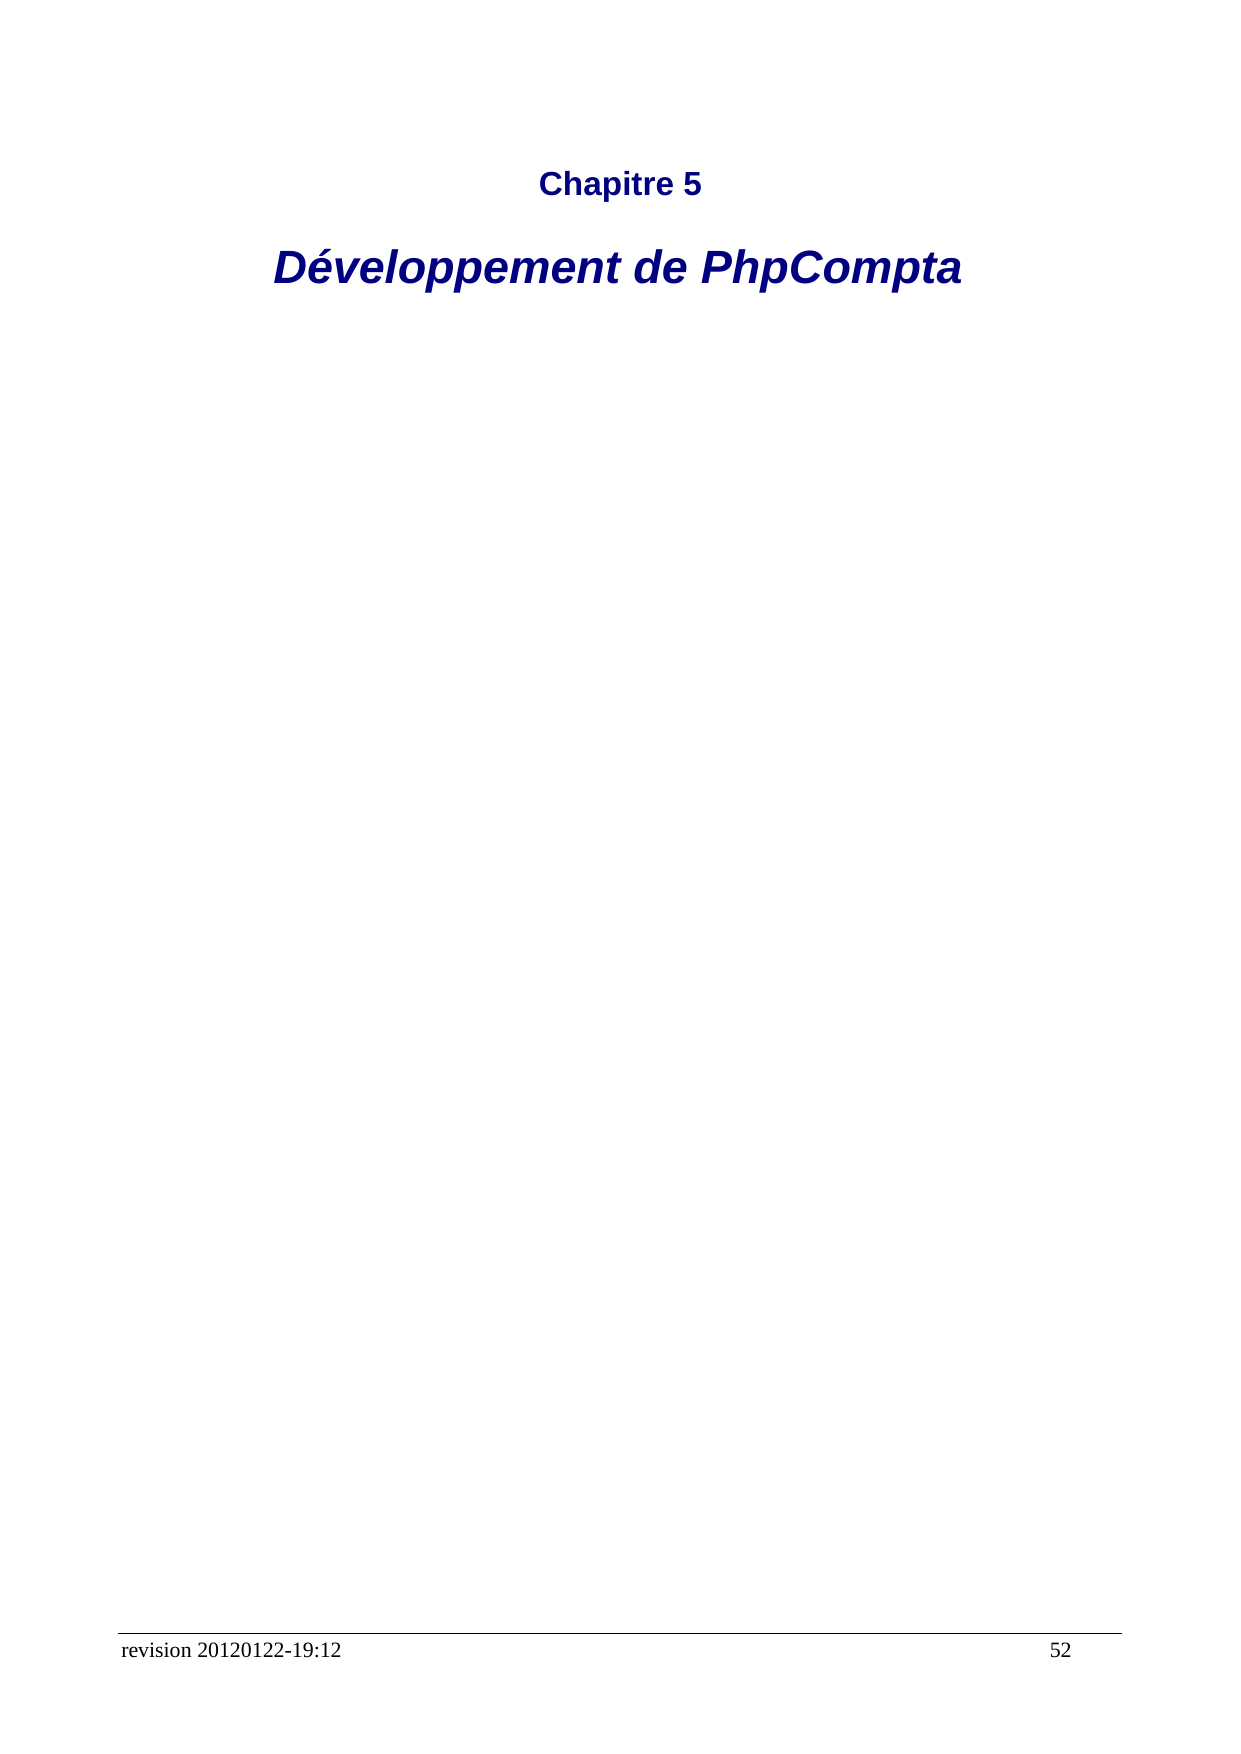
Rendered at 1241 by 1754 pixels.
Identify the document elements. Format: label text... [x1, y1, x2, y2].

subtitle Développement de PhpCompta [118, 240, 1122, 294]
subtitle Chapitre 5 [118, 164, 1122, 202]
